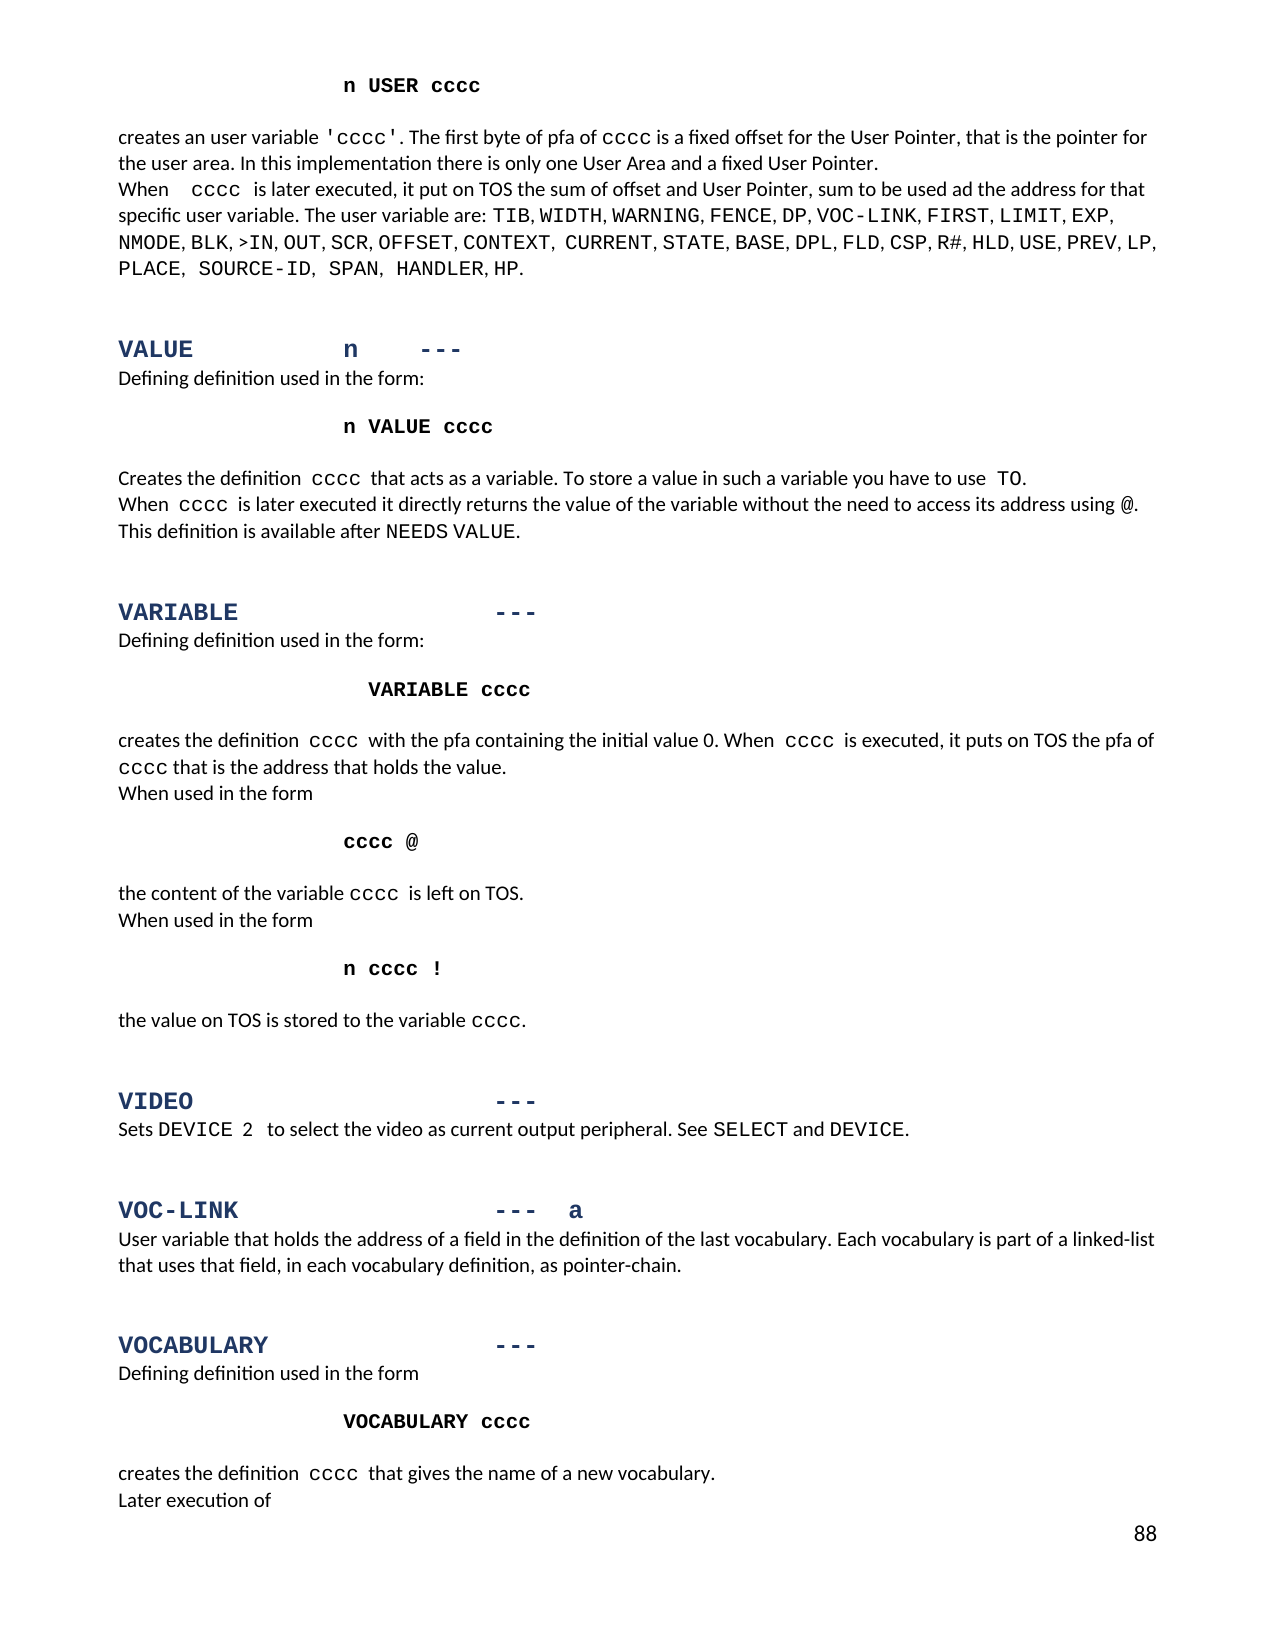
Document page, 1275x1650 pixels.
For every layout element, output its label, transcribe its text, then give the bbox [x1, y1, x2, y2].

text n cccc ! [118, 958, 1157, 981]
text Defining definition used in the form [118, 1361, 1157, 1386]
text n USER cccc [118, 75, 1157, 99]
text Defining definition used in the form: [118, 365, 1157, 391]
subtitle VIDEO --- [118, 1088, 1157, 1117]
text cccc @ [118, 831, 1157, 855]
text Sets DEVICE 2 to select the video as current output peripheral. See SELECT and DEVICE. [118, 1117, 1157, 1143]
subtitle VALUE n --- [118, 337, 1157, 365]
text creates the definition cccc with the pfa containing the initial value 0. When cccc is executed, it puts on TOS the pfa of cccc that is the address that holds the value. [118, 728, 1157, 781]
text the content of the variable cccc is left on TOS. [118, 880, 1157, 907]
text Defining definition used in the form: [118, 628, 1157, 653]
text VARIABLE cccc [118, 678, 1157, 702]
subtitle VOCABULARY --- [118, 1332, 1157, 1361]
text Creates the definition cccc that acts as a variable. To store a value in such a variable you have to use TO. [118, 465, 1157, 491]
text When cccc is later executed it directly returns the value of the variable without the need to access its address using @. This definition is available after NEEDS VALUE. [118, 491, 1157, 544]
text When cccc is later executed, it put on TOS the sum of offset and User Pointer, sum to be used ad the address for that specific user variable. The user variable are: TIB, WIDTH, WARNING, FENCE, DP, VOC-LINK, FIRST, LIMIT, EXP, NMODE, BLK, >IN, OUT, SCR, OFFSET, CONTEXT, CURRENT, STATE, BASE, DPL, FLD, CSP, R#, HLD, USE, PREV, LP, PLACE, SOURCE-ID, SPAN, HANDLER, HP. [118, 176, 1157, 282]
text When used in the form [118, 781, 1157, 806]
text n VALUE cccc [118, 416, 1157, 439]
text creates an user variable 'cccc'. The first byte of pfa of cccc is a fixed offset for the User Pointer, that is the pointer for the user area. In this implementation there is only one User Area and a fixed User Pointer. [118, 124, 1157, 176]
subtitle VARIABLE --- [118, 599, 1157, 628]
text When used in the form [118, 907, 1157, 932]
text Later execution of [118, 1487, 1157, 1512]
subtitle VOC-LINK --- a [118, 1198, 1157, 1226]
text VOCABULARY cccc [118, 1411, 1157, 1435]
text the value on TOS is stored to the variable cccc. [118, 1007, 1157, 1033]
text creates the definition cccc that gives the name of a new vocabulary. [118, 1460, 1157, 1487]
text User variable that holds the address of a field in the definition of the last vocabulary. Each vocabulary is part of a linked-list that uses that field, in each vocabulary definition, as pointer-chain. [118, 1226, 1157, 1277]
